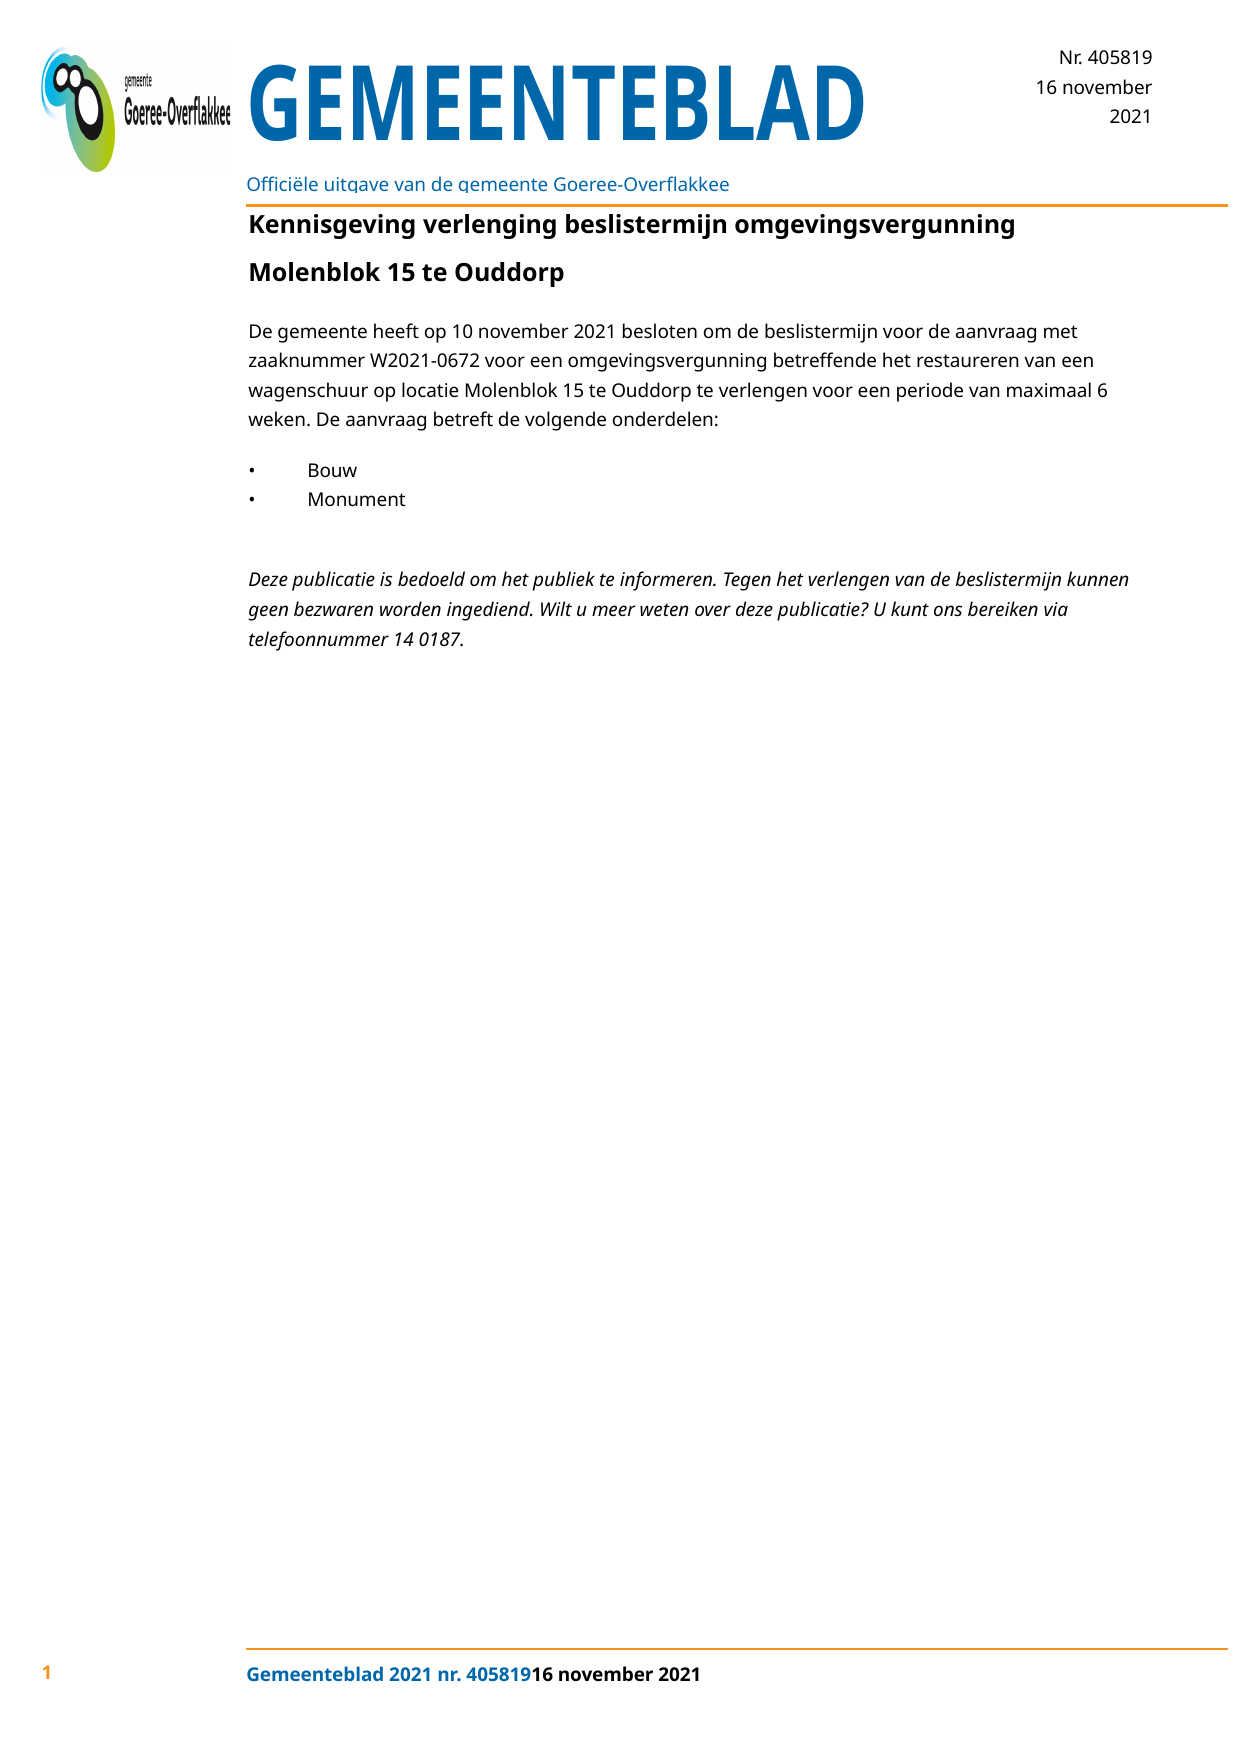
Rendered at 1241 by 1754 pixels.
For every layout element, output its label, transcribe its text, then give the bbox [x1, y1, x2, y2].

text Kennisgeving verlenging beslistermijn omgevingsvergunning Molenblok 15 te Ouddorp [248, 207, 1152, 288]
text De gemeente heeft op 10 november 2021 besloten om de beslistermijn voor de aanvraag met zaaknummer W2021-0672 voor een omgevingsvergunning betreffende het restaureren van een wagenschuur op locatie Molenblok 15 te Ouddorp te verlengen voor een periode van maximaal 6 weken. De aanvraag betreft de volgende onderdelen: [248, 318, 1152, 432]
text Deze publicatie is bedoeld om het publiek te informeren. Tegen het verlengen van de beslistermijn kunnen geen bezwaren worden ingediend. Wilt u meer weten over deze publicatie? U kunt ons bereiken via telefoonnummer 14 0187. [248, 567, 1152, 652]
list Bouw [248, 457, 1152, 483]
picture [41, 47, 231, 172]
list Monument [248, 487, 1152, 512]
